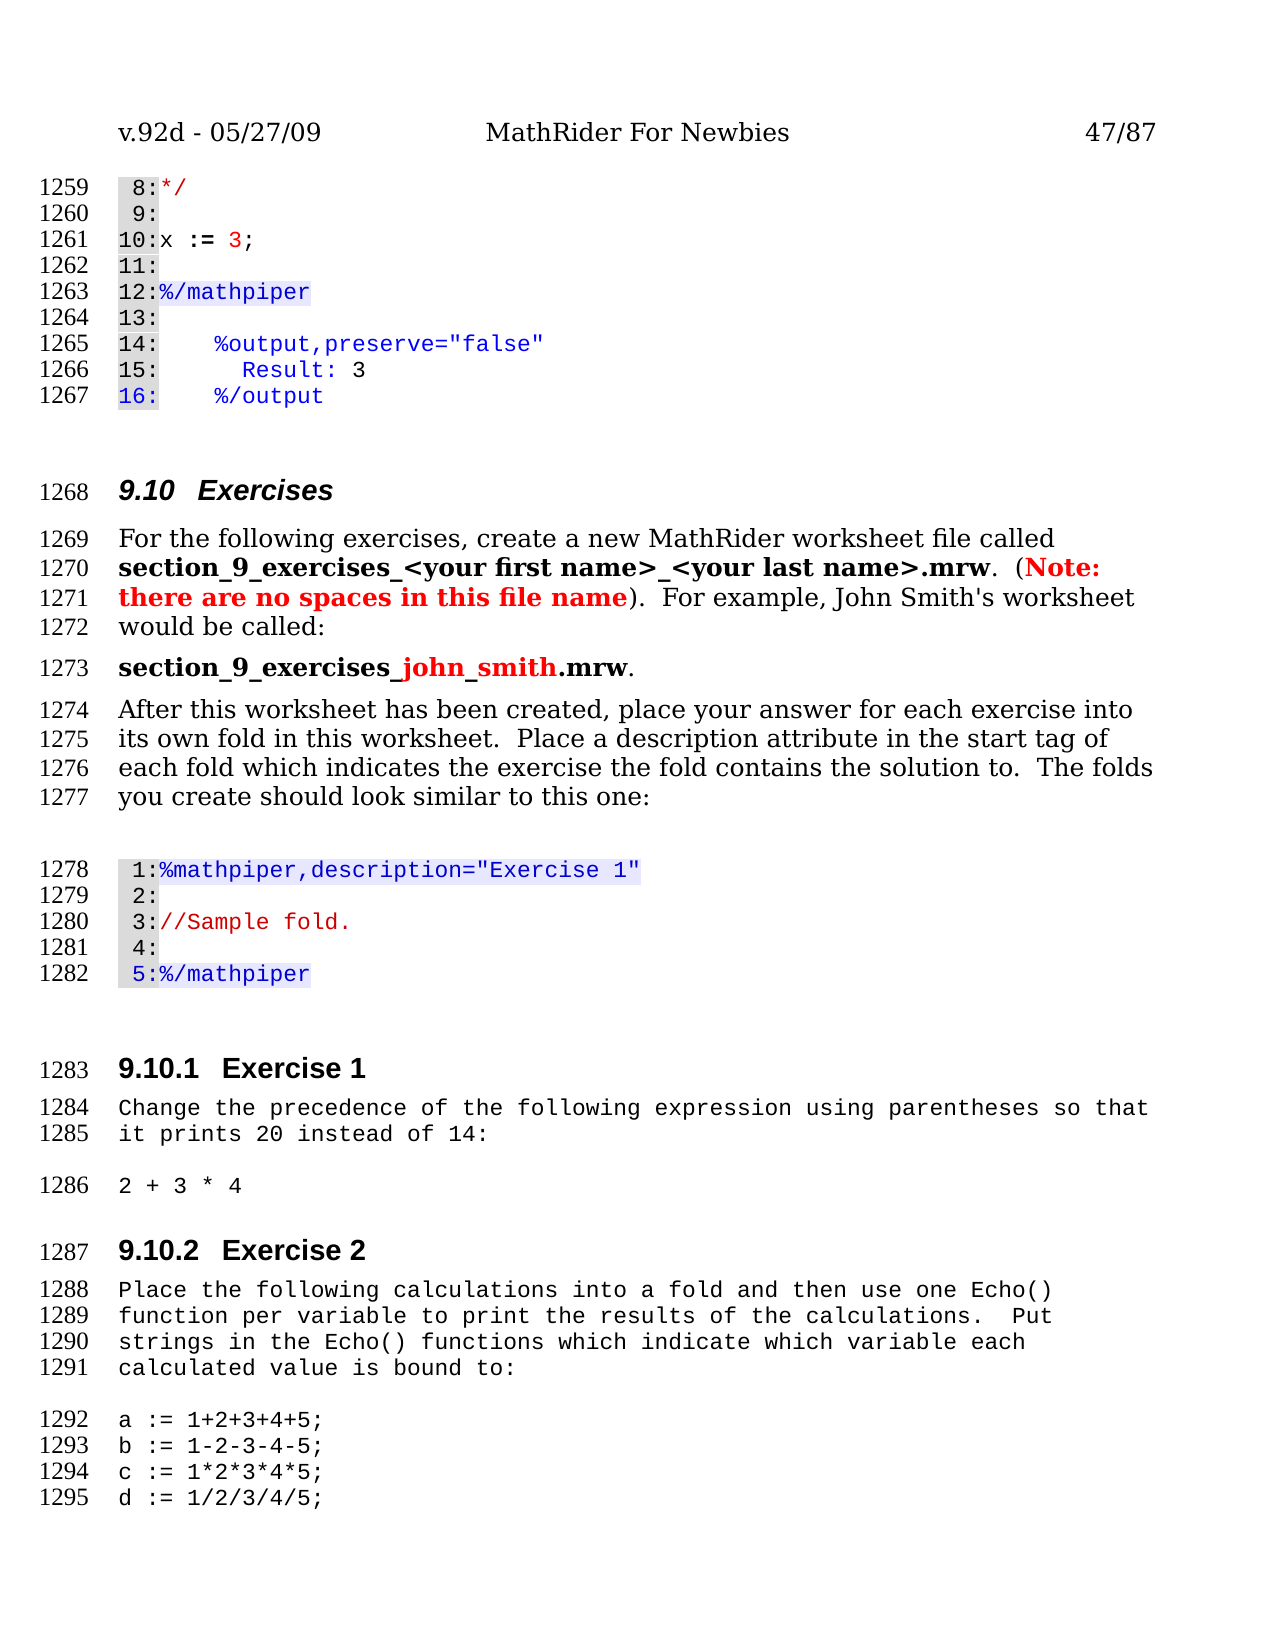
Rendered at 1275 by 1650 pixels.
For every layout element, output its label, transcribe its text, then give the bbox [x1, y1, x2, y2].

text 14: %output,preserve="false" [118, 332, 1157, 358]
text 16: %/output [118, 384, 1157, 410]
text 2 + 3 * 4 [118, 1174, 1157, 1200]
text 4: [118, 937, 1157, 963]
text 10:x := 3; [118, 229, 1157, 254]
text b := 1-2-3-4-5; [118, 1434, 1157, 1460]
text Change the precedence of the following expression using parentheses so that it prints 20 instead of 14: [118, 1097, 1157, 1148]
text For the following exercises, create a new MathRider worksheet file called section_9_exercises_<your first name>_<your last name>.mrw. (Note: there are no spaces in this file name). For example, John Smith's worksheet would be called: [118, 524, 1157, 641]
text 1:%mathpiper,description="Exercise 1" [118, 859, 1157, 885]
text 3://Sample fold. [118, 911, 1157, 937]
text 12:%/mathpiper [118, 281, 1157, 306]
text 15: Result: 3 [118, 358, 1157, 384]
subtitle Exercises [118, 473, 1157, 506]
text a := 1+2+3+4+5; [118, 1408, 1157, 1434]
text 5:%/mathpiper [118, 963, 1157, 988]
text Place the following calculations into a fold and then use one Echo() function per variable to print the results of the calculations. Put strings in the Echo() functions which indicate which variable each calculated value is bound to: [118, 1279, 1157, 1383]
text 9: [118, 203, 1157, 229]
subtitle Exercise 2 [118, 1233, 1157, 1267]
text 8:*/ [118, 177, 1157, 203]
text 11: [118, 254, 1157, 281]
text 2: [118, 885, 1157, 911]
text section_9_exercises_john_smith.mrw. [118, 653, 1157, 683]
subtitle Exercise 1 [118, 1051, 1157, 1084]
text c := 1*2*3*4*5; [118, 1460, 1157, 1486]
text 13: [118, 306, 1157, 332]
text After this worksheet has been created, place your answer for each exercise into its own fold in this worksheet. Place a description attribute in the start tag of each fold which indicates the exercise the fold contains the solution to. The folds you create should look similar to this one: [118, 695, 1157, 812]
text d := 1/2/3/4/5; [118, 1486, 1157, 1512]
